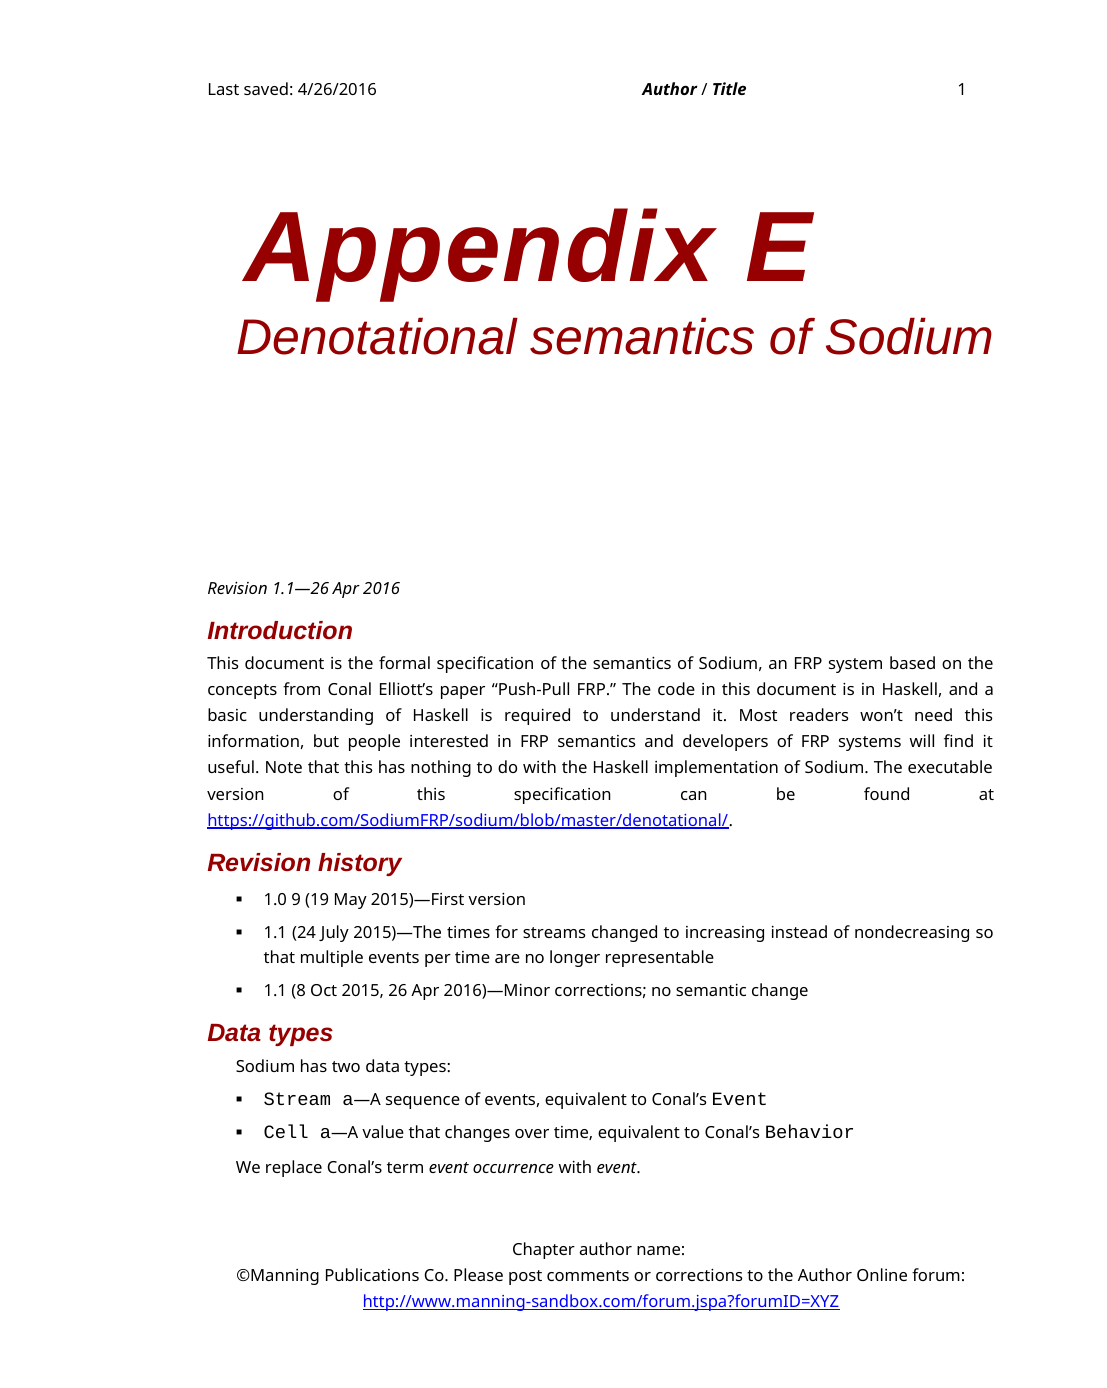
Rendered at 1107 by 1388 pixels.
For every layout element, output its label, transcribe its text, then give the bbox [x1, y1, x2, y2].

list 1.1 (24 July 2015)—The times for streams changed to increasing instead of nondecreasing so that multiple events per time are no longer representable [235, 918, 994, 968]
text Appendix E [244, 187, 994, 302]
text Revision 1.1—26 Apr 2016 [207, 573, 994, 599]
text Data types [207, 1018, 994, 1047]
text This document is the formal specification of the semantics of Sodium, an FRP system based on the concepts from Conal Elliott’s paper “Push-Pull FRP.” The code in this document is in Haskell, and a basic understanding of Haskell is required to understand it. Most readers won’t need this information, but people interested in FRP semantics and developers of FRP systems will find it useful. Note that this has nothing to do with the Haskell implementation of Sodium. The executable version of this specification can be found at https://github.com/SodiumFRP/sodium/blob/master/denotational/. [207, 649, 994, 831]
list Stream a—A sequence of events, equivalent to Conal’s Event [235, 1086, 994, 1111]
text Revision history [207, 848, 994, 877]
list 1.1 (8 Oct 2015, 26 Apr 2016)—Minor corrections; no semantic change [235, 977, 994, 1002]
title Denotational semantics of Sodium [207, 302, 994, 365]
list 1.0 9 (19 May 2015)—First version [235, 885, 994, 910]
list Cell a—A value that changes over time, equivalent to Conal’s Behavior [235, 1119, 994, 1144]
text We replace Conal’s term event occurrence with event. [207, 1152, 994, 1178]
text Introduction [207, 616, 994, 645]
text Sodium has two data types: [207, 1051, 994, 1077]
